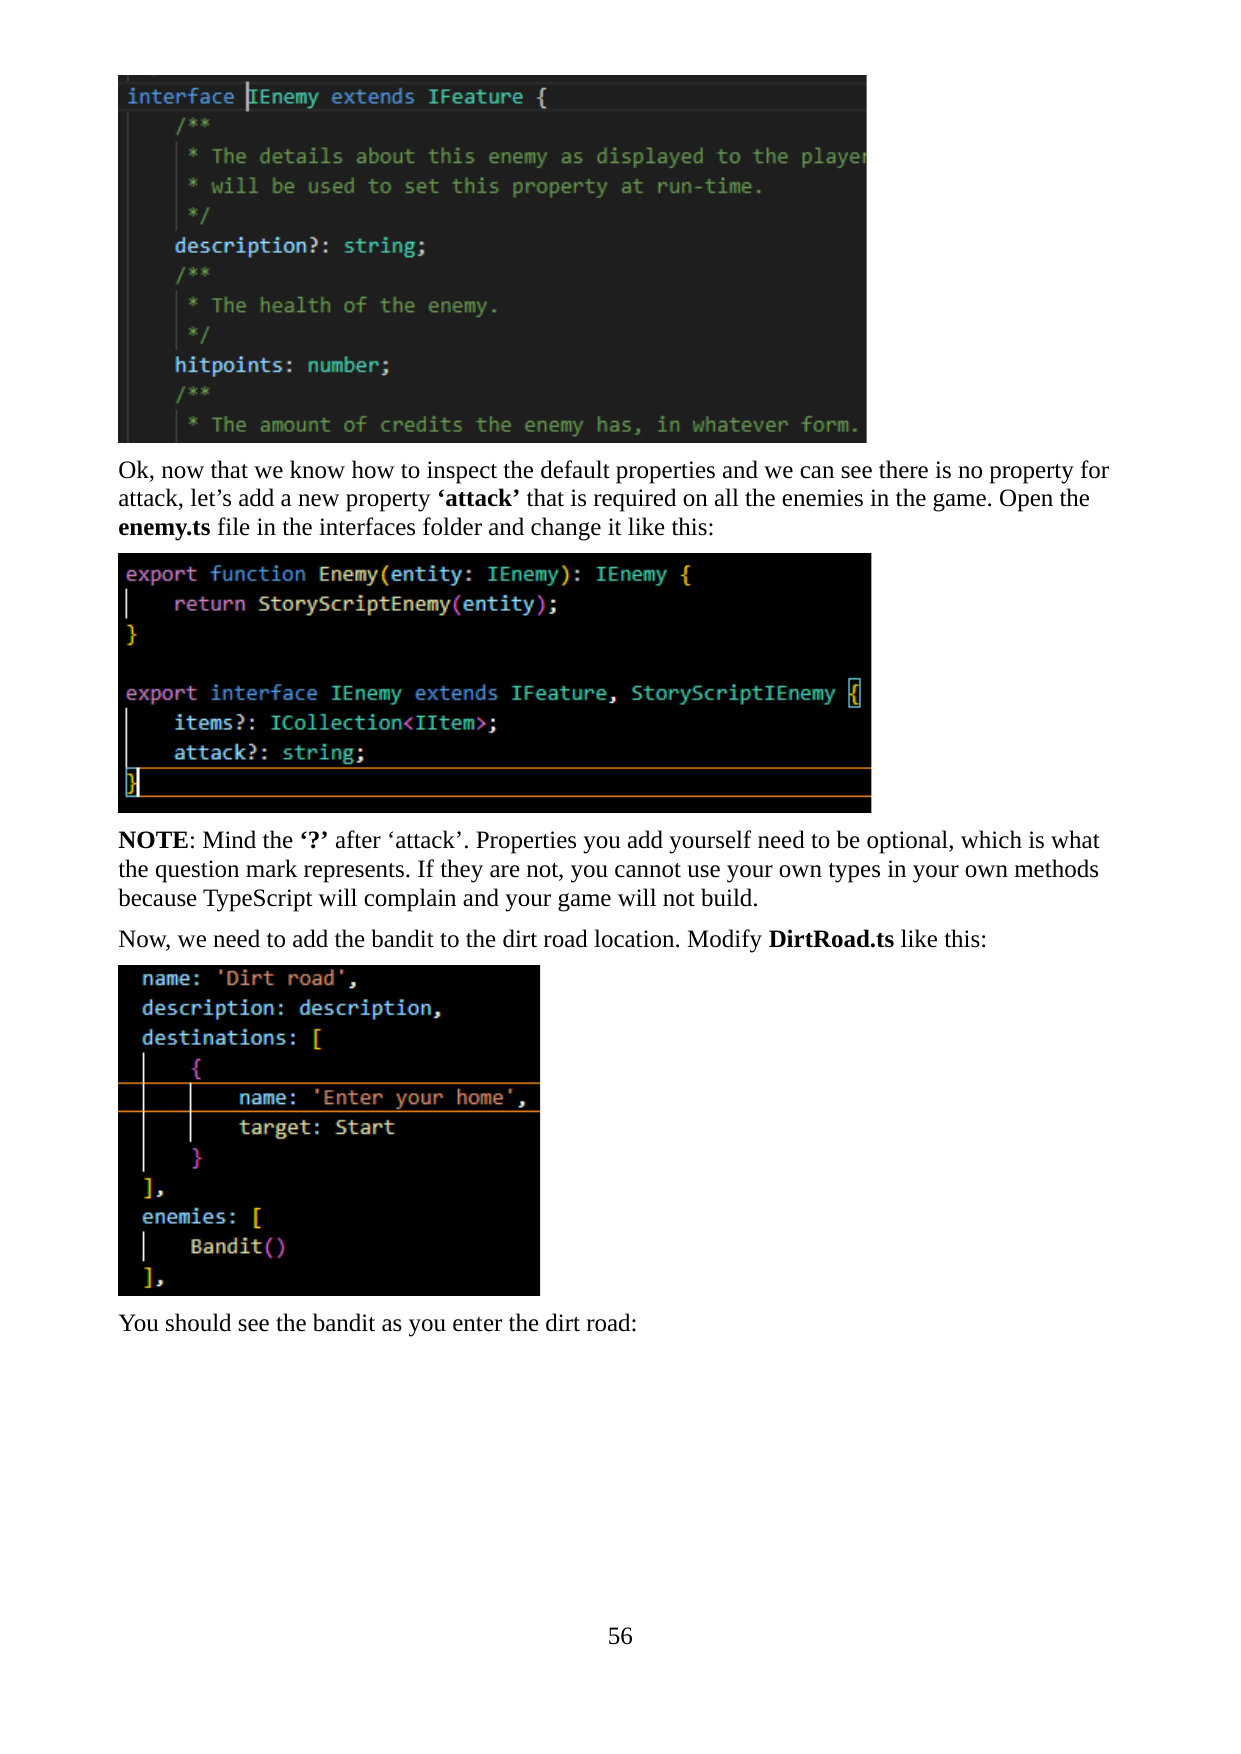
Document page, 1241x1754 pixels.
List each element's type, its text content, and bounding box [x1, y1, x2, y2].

text Now, we need to add the bandit to the dirt road location. Modify DirtRoad.ts like this: [118, 924, 1122, 953]
text You should see the bandit as you enter the dirt road: [118, 1308, 1122, 1336]
text NOTE: Mind the ‘?’ after ‘attack’. Properties you add yourself need to be optional, which is what the question mark represents. If they are not, you cannot use your own types in your own methods because TypeScript will complain and your game will not build. [118, 826, 1122, 912]
text Ok, now that we know how to inspect the default properties and we can see there is no property for attack, let’s add a new property ‘attack’ that is required on all the enemies in the game. Open the enemy.ts file in the interfaces folder and change it like this: [118, 455, 1122, 541]
